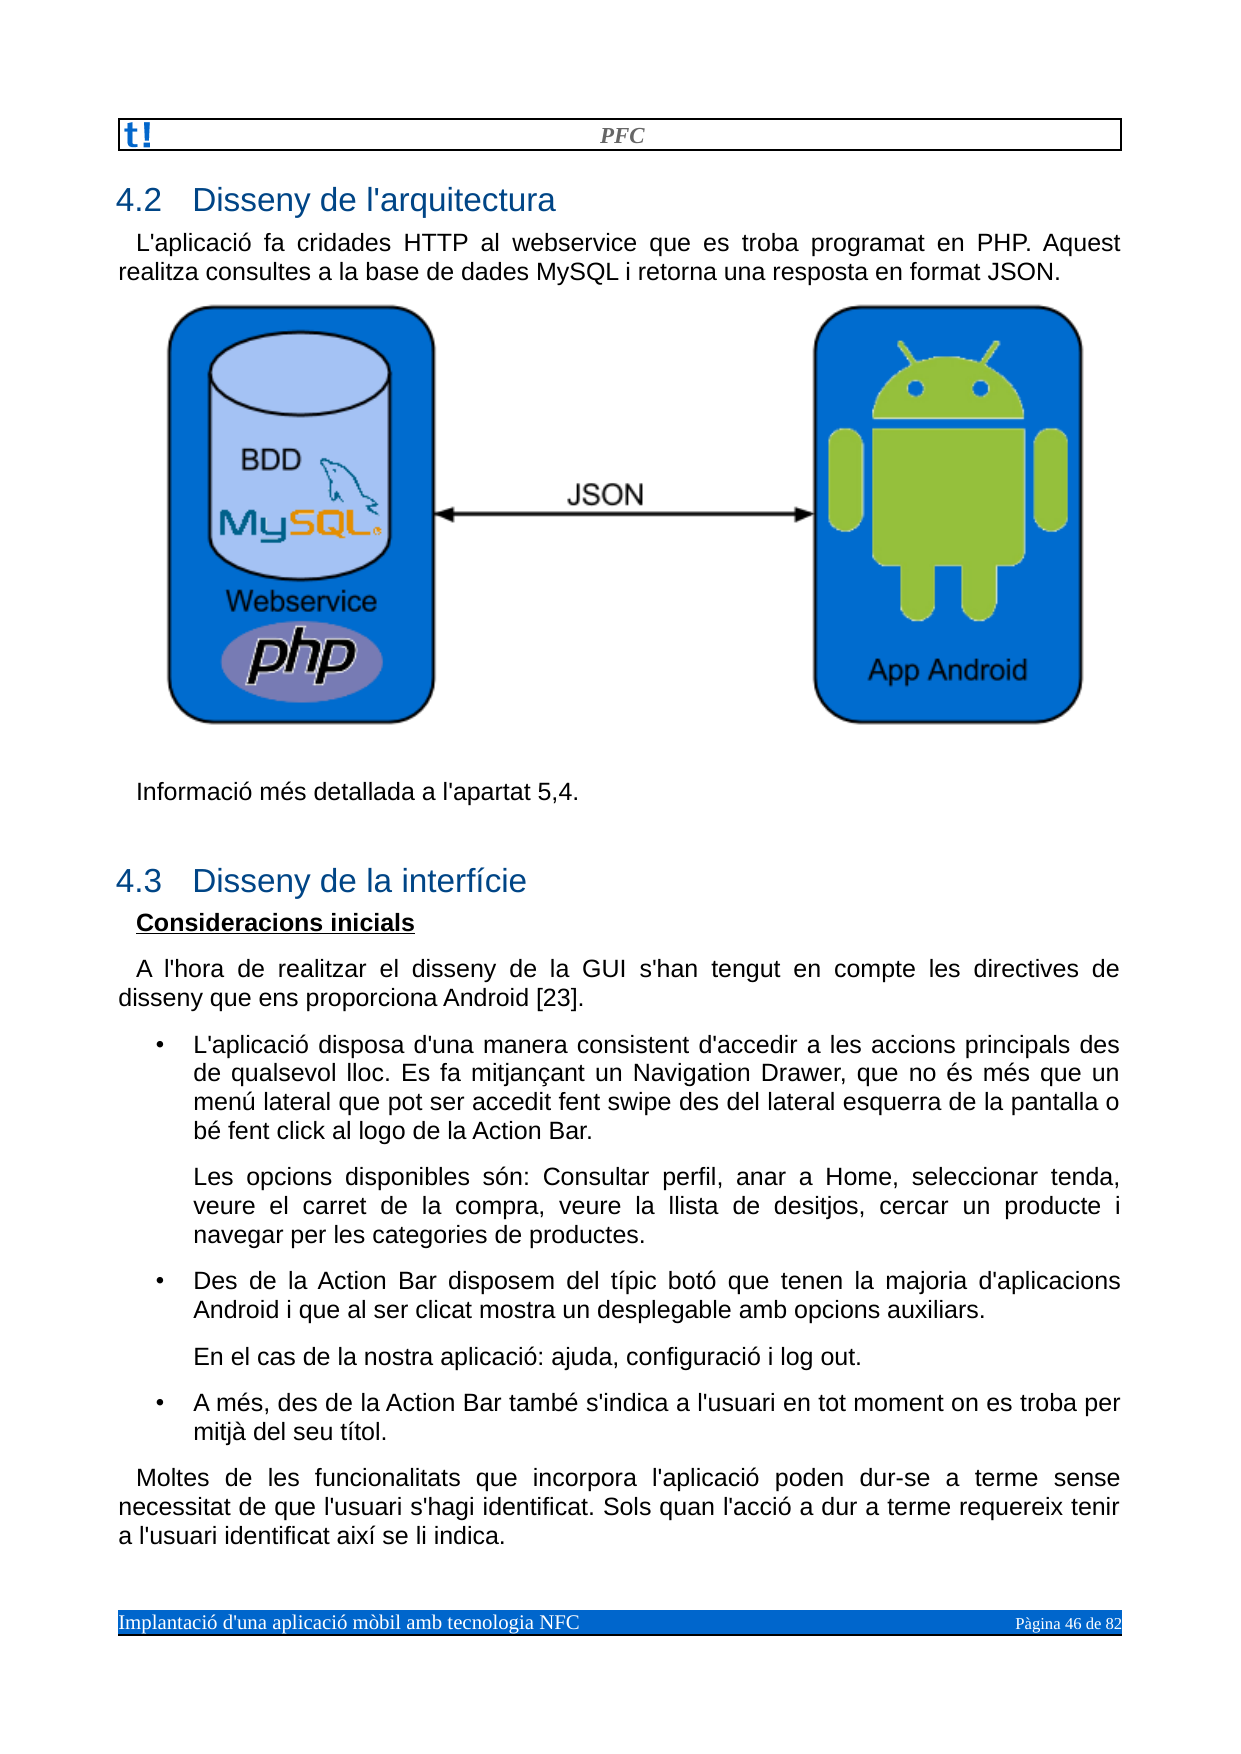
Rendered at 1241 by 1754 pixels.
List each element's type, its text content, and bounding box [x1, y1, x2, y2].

list Les opcions disponibles són: Consultar perfil, anar a Home, seleccionar tenda, veure el carret de la compra, veure la llista de desitjos, cercar un producte i navegar per les categories de productes. [156, 1162, 1122, 1249]
list A més, des de la Action Bar també s'indica a l'usuari en tot moment on es troba per mitjà del seu títol. [156, 1388, 1122, 1446]
list L'aplicació disposa d'una manera consistent d'accedir a les accions principals des de qualsevol lloc. Es fa mitjançant un Navigation Drawer, que no és més que un menú lateral que pot ser accedit fent swipe des del lateral esquerra de la pantalla o bé fent click al logo de la Action Bar. [156, 1029, 1122, 1145]
list Des de la Action Bar disposem del típic botó que tenen la majoria d'aplicacions Android i que al ser clicat mostra un desplegable amb opcions auxiliars. [156, 1266, 1122, 1324]
picture [136, 294, 1104, 731]
list En el cas de la nostra aplicació: ajuda, configuració i log out. [156, 1342, 1122, 1370]
subtitle Disseny de la interfície [106, 861, 1122, 899]
text Consideracions inicials [118, 908, 1122, 937]
text Informació més detallada a l'apartat 5,4. [118, 777, 1122, 805]
picture [123, 121, 151, 148]
text Moltes de les funcionalitats que incorpora l'aplicació poden dur-se a terme sense necessitat de que l'usuari s'hagi identificat. Sols quan l'acció a dur a terme requereix tenir a l'usuari identificat així se li indica. [118, 1463, 1122, 1550]
subtitle Disseny de l'arquitectura [106, 181, 1122, 219]
text A l'hora de realitzar el disseny de la GUI s'han tengut en compte les directives de disseny que ens proporciona Android [23]. [118, 954, 1122, 1012]
text L'aplicació fa cridades HTTP al webservice que es troba programat en PHP. Aquest realitza consultes a la base de dades MySQL i retorna una resposta en format JSON. [118, 228, 1122, 285]
